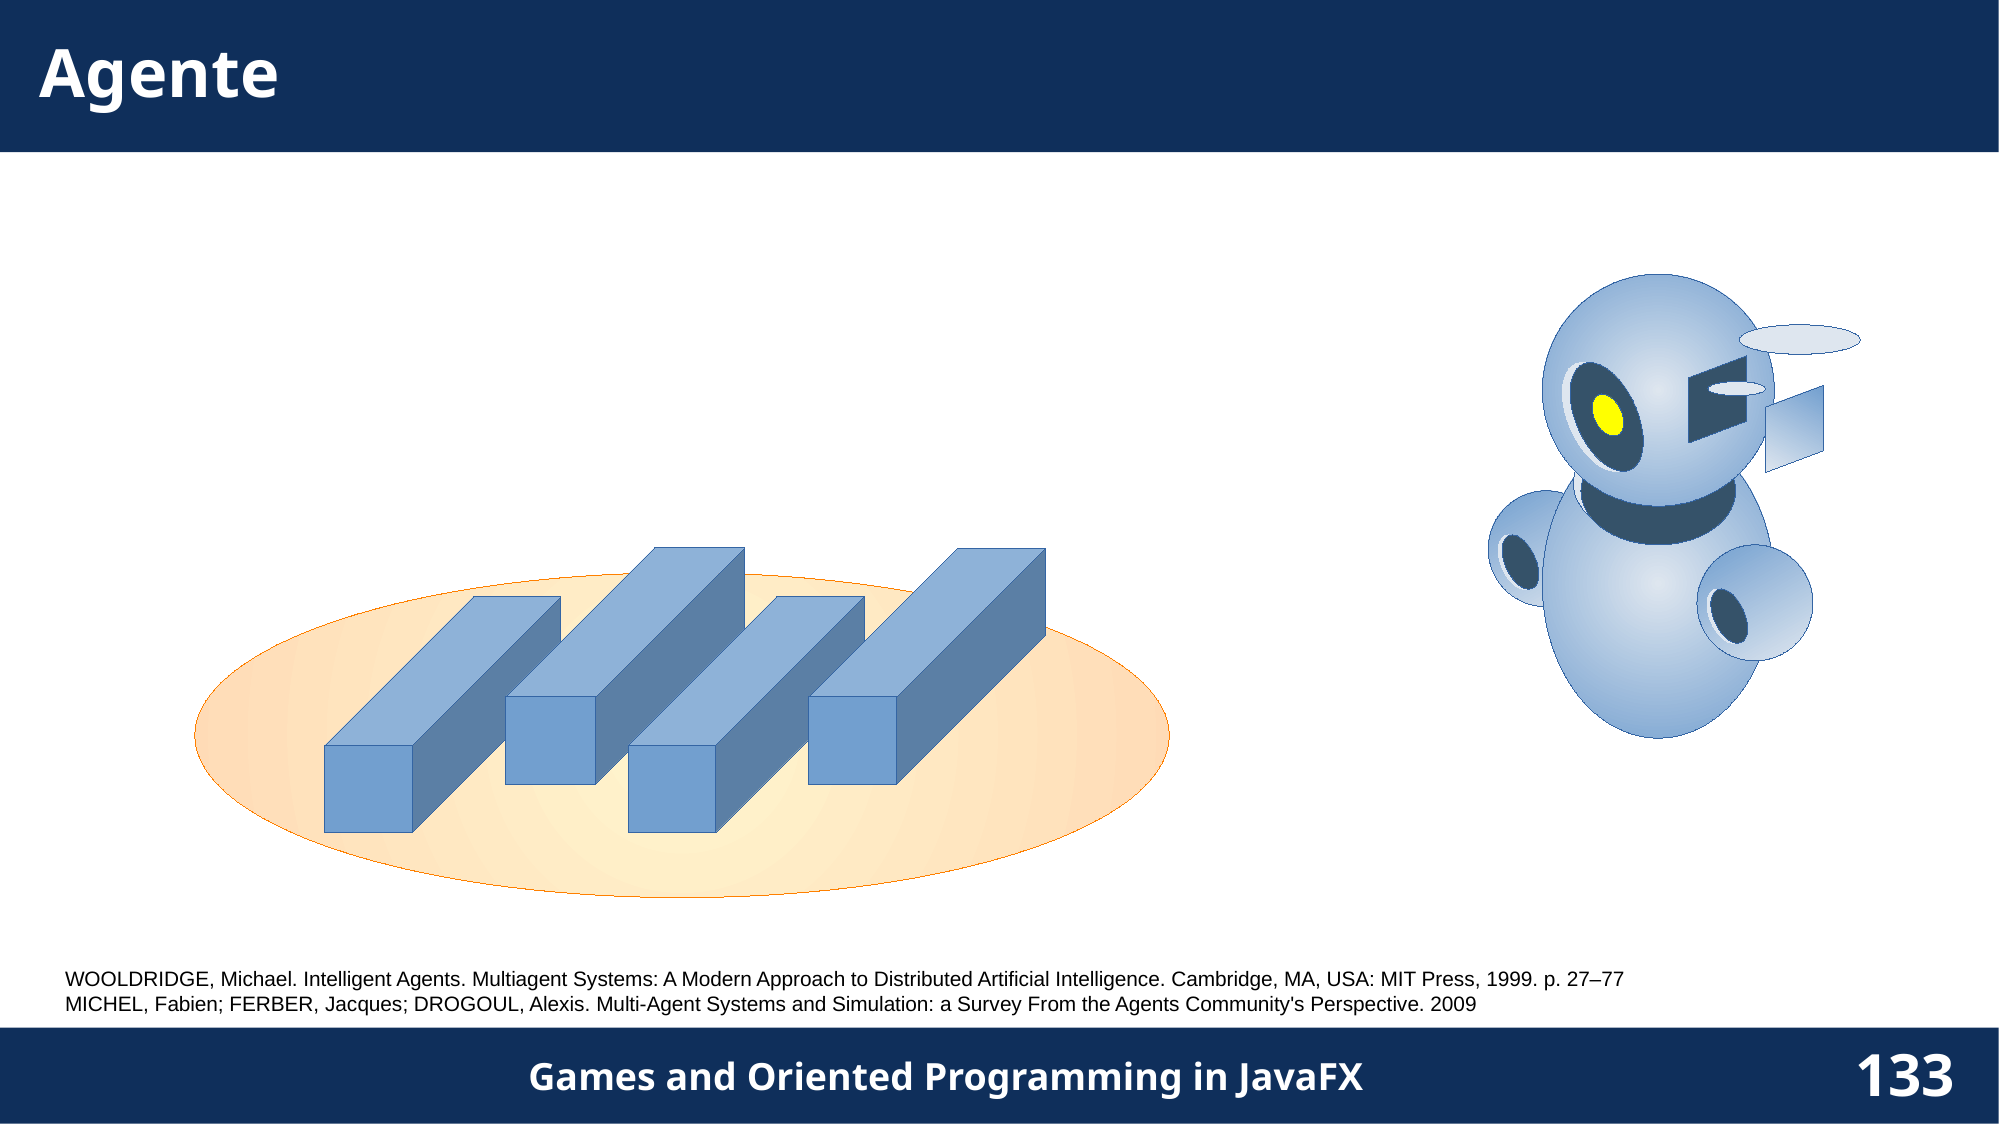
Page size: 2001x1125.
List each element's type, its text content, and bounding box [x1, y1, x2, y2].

text_box WOOLDRIDGE, Michael. Intelligent Agents. Multiagent Systems: A Modern Approach to Distributed Artificial Intelligence. Cambridge, MA, USA: MIT Press, 1999. p. 27–77 MICHEL, Fabien; FERBER, Jacques; DROGOUL, Alexis. Multi-Agent Systems and Simulation: a Survey From the Agents Community's Perspective. 2009 [50, 958, 1969, 1024]
text_box Agente [25, 23, 1999, 119]
text_box [1488, 274, 1861, 739]
text_box [194, 549, 1170, 898]
